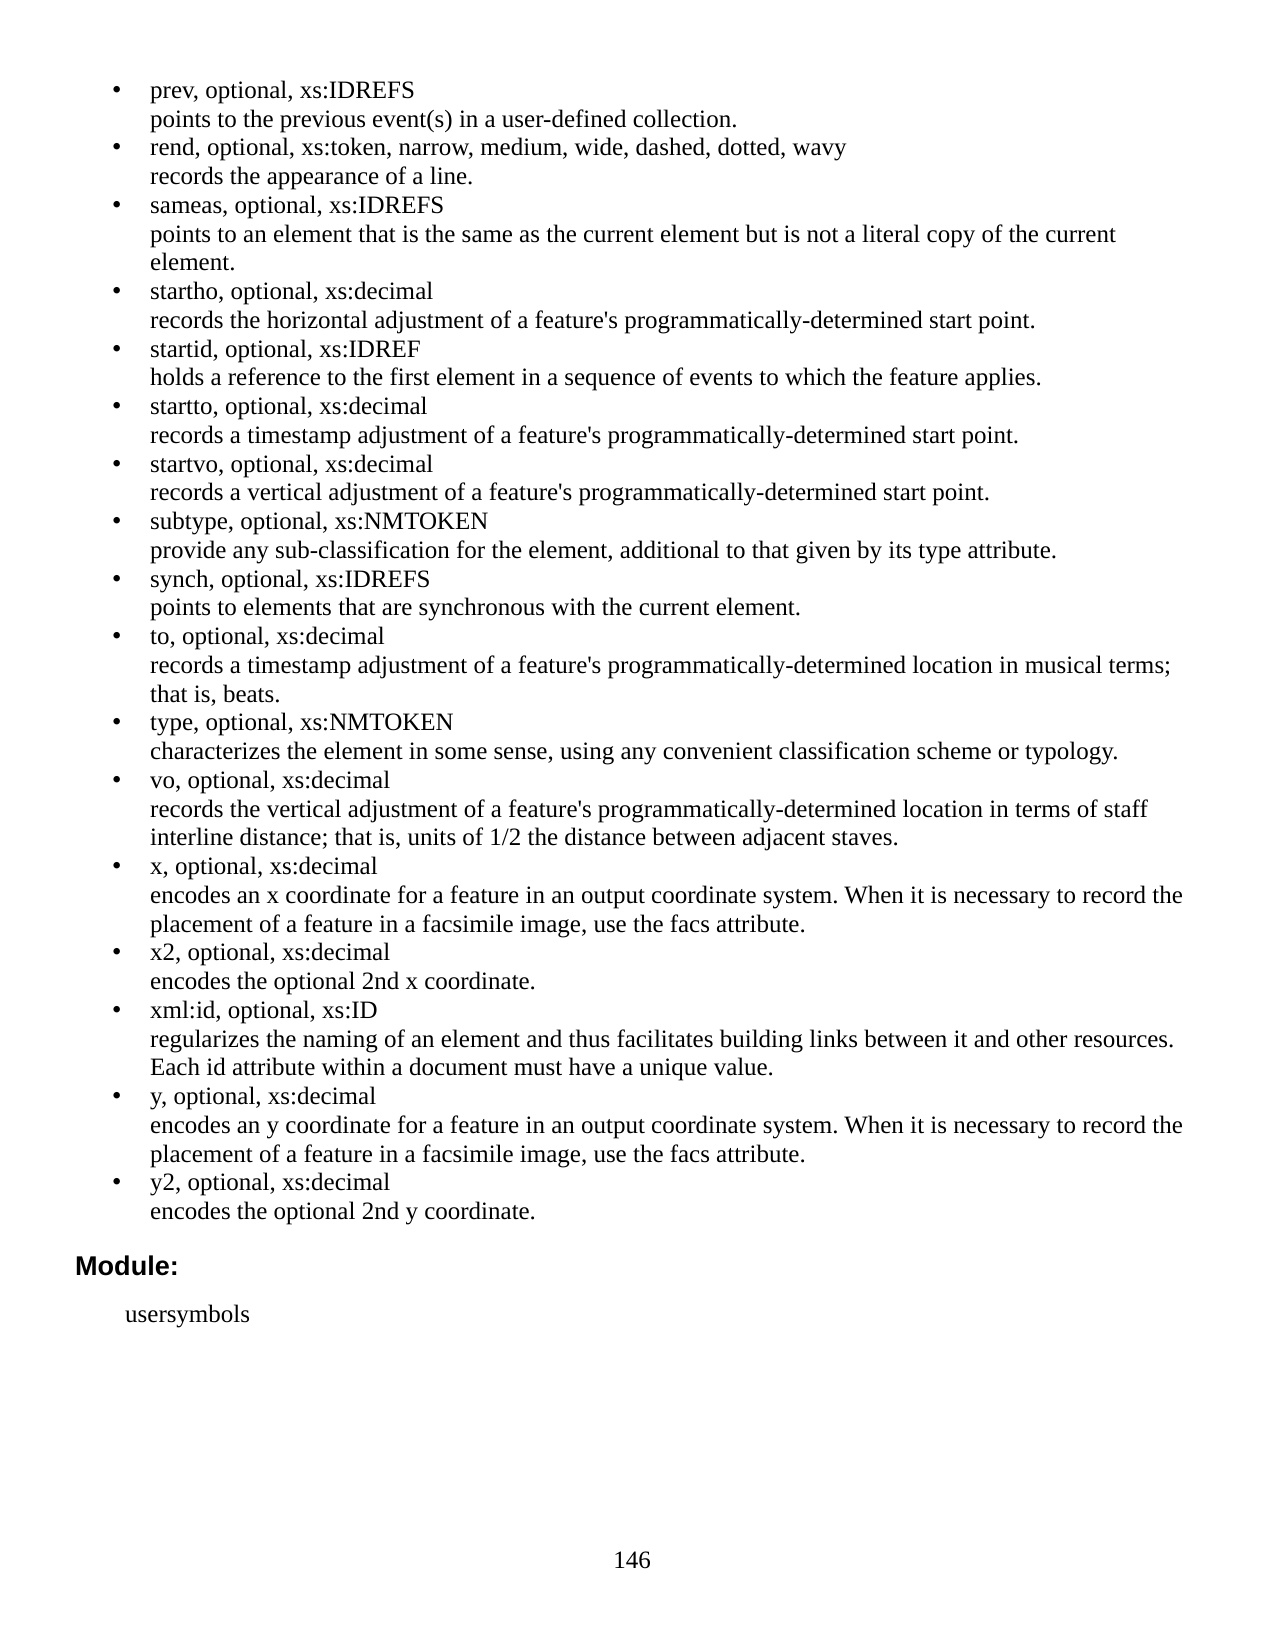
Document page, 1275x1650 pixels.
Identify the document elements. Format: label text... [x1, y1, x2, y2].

list x2, optional, xs:decimal encodes the optional 2nd x coordinate. [112, 937, 1200, 995]
list synch, optional, xs:IDREFS points to elements that are synchronous with the current element. [112, 564, 1200, 621]
list startto, optional, xs:decimal records a timestamp adjustment of a feature's programmatically-determined start point. [112, 391, 1200, 449]
list subtype, optional, xs:NMTOKEN provide any sub-classification for the element, additional to that given by its type attribute. [112, 506, 1200, 564]
list y2, optional, xs:decimal encodes the optional 2nd y coordinate. [112, 1167, 1200, 1225]
list rend, optional, xs:token, narrow, medium, wide, dashed, dotted, wavy records the appearance of a line. [112, 132, 1200, 190]
list prev, optional, xs:IDREFS points to the previous event(s) in a user-defined collection. [112, 75, 1200, 132]
list type, optional, xs:NMTOKEN characterizes the element in some sense, using any convenient classification scheme or typology. [112, 707, 1200, 765]
list startvo, optional, xs:decimal records a vertical adjustment of a feature's programmatically-determined start point. [112, 449, 1200, 506]
list startho, optional, xs:decimal records the horizontal adjustment of a feature's programmatically-determined start point. [112, 276, 1200, 334]
list x, optional, xs:decimal encodes an x coordinate for a feature in an output coordinate system. When it is necessary to record the placement of a feature in a facsimile image, use the facs attribute. [112, 851, 1200, 937]
list startid, optional, xs:IDREF holds a reference to the first element in a sequence of events to which the feature applies. [112, 334, 1200, 391]
text usersymbols [75, 1299, 1200, 1328]
list xml:id, optional, xs:ID regularizes the naming of an element and thus facilitates building links between it and other resources. Each id attribute within a document must have a unique value. [112, 995, 1200, 1081]
list sameas, optional, xs:IDREFS points to an element that is the same as the current element but is not a literal copy of the current element. [112, 190, 1200, 276]
subtitle Module: [75, 1250, 1200, 1281]
list to, optional, xs:decimal records a timestamp adjustment of a feature's programmatically-determined location in musical terms; that is, beats. [112, 621, 1200, 707]
list y, optional, xs:decimal encodes an y coordinate for a feature in an output coordinate system. When it is necessary to record the placement of a feature in a facsimile image, use the facs attribute. [112, 1081, 1200, 1167]
list vo, optional, xs:decimal records the vertical adjustment of a feature's programmatically-determined location in terms of staff interline distance; that is, units of 1/2 the distance between adjacent staves. [112, 765, 1200, 851]
